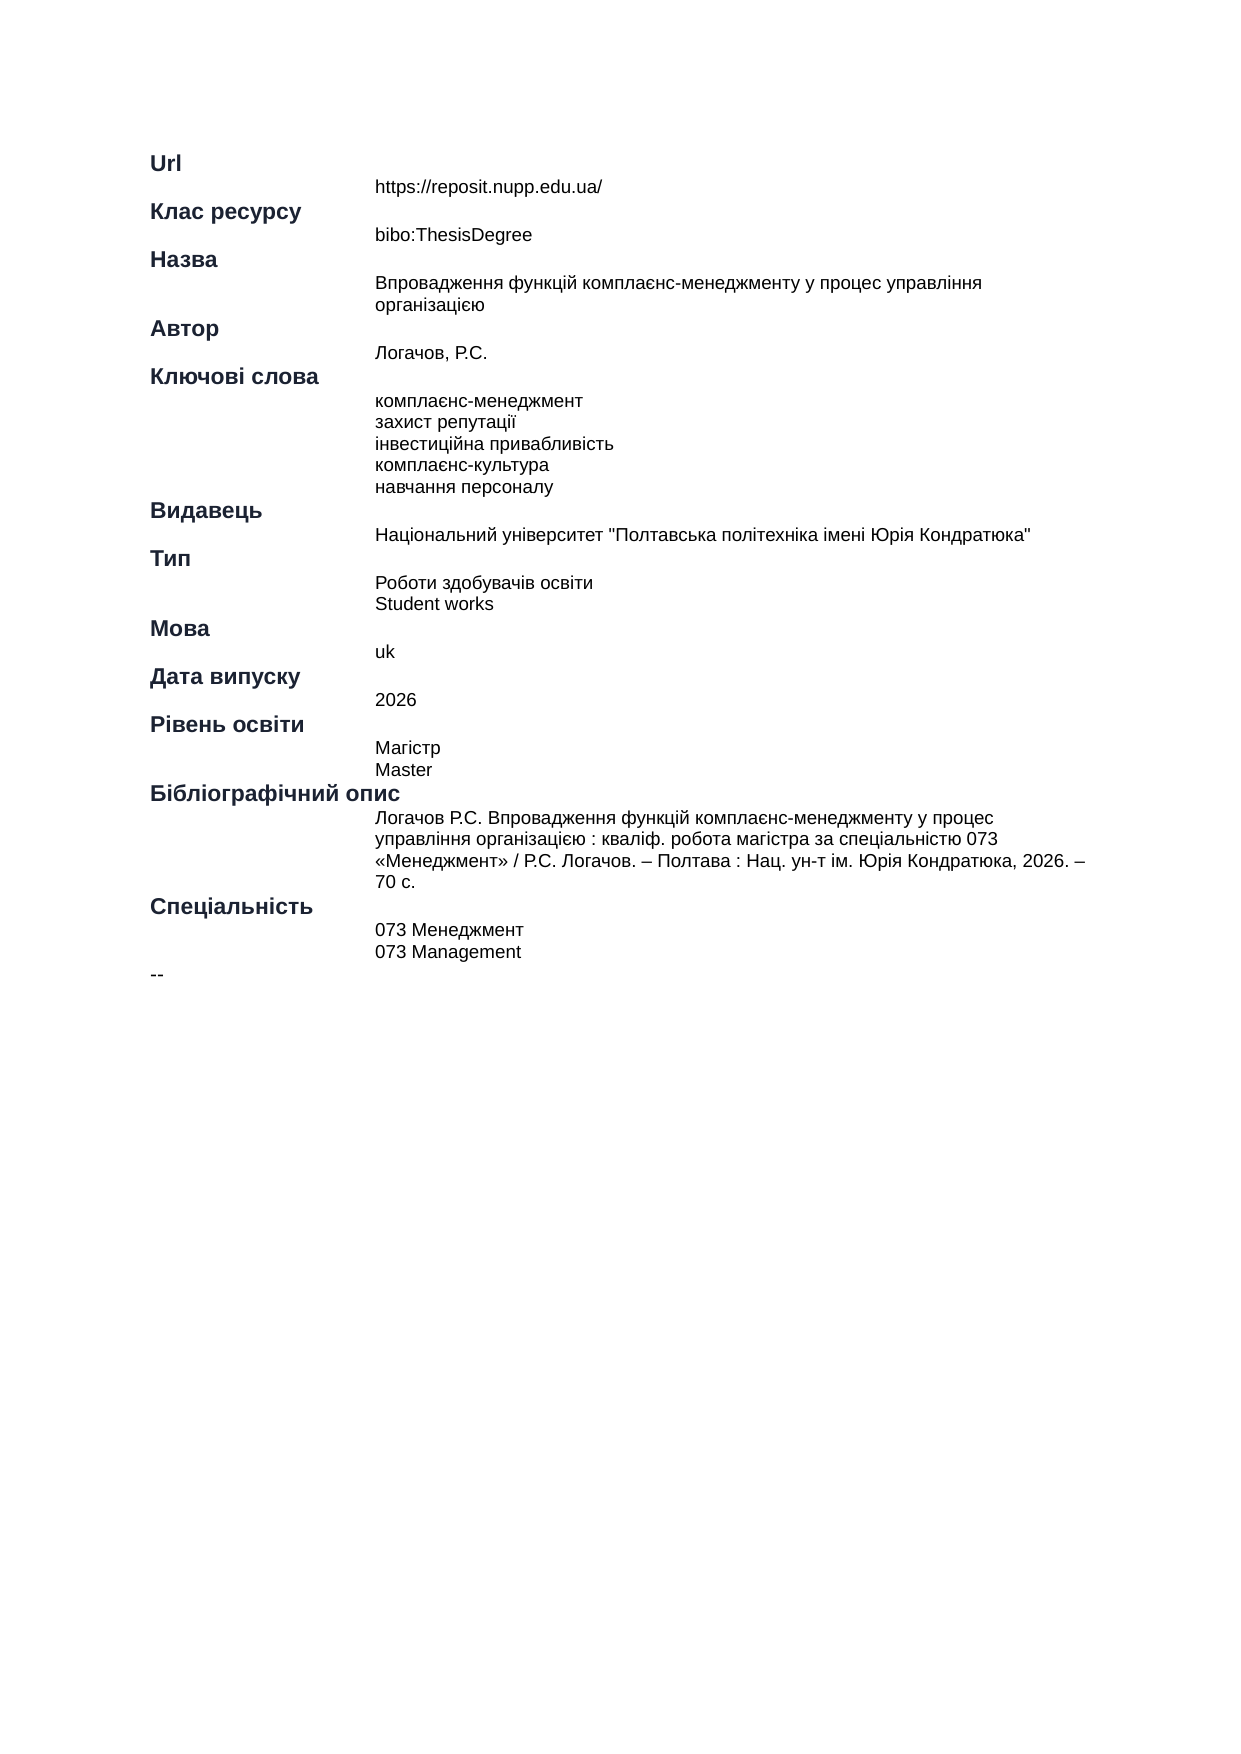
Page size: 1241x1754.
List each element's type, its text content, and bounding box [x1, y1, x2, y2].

text 2026 [375, 689, 1090, 711]
text інвестиційна привабливість [375, 433, 1090, 454]
text https://reposit.nupp.edu.ua/ [375, 176, 1090, 198]
text Мова [150, 615, 1090, 641]
text Впровадження функцій комплаєнс-менеджменту у процес управління організацією [375, 272, 1090, 315]
text Магістр [375, 737, 1090, 758]
text комплаєнс-менеджмент [375, 389, 1090, 411]
text Клас ресурсу [150, 198, 1090, 224]
text 073 Management [375, 941, 1090, 962]
text Логачов, Р.С. [375, 342, 1090, 363]
text навчання персоналу [375, 476, 1090, 497]
text Логачов Р.С. Впровадження функцій комплаєнс-менеджменту у процес управління організацією : кваліф. робота магістра за спеціальністю 073 «Менеджмент» / Р.С. Логачов. – Полтава : Нац. ун-т ім. Юрія Кондратюка, 2026. – 70 с. [375, 806, 1090, 893]
text uk [375, 641, 1090, 663]
text Роботи здобувачів освіти [375, 572, 1090, 593]
text Рівень освіти [150, 711, 1090, 737]
text Тип [150, 545, 1090, 572]
text Url [150, 150, 1090, 176]
text Спеціальність [150, 893, 1090, 919]
text Ключові слова [150, 363, 1090, 389]
text Національний університет "Полтавська політехніка імені Юрія Кондратюка" [375, 524, 1090, 545]
text Назва [150, 246, 1090, 272]
text захист репутації [375, 411, 1090, 433]
text Master [375, 758, 1090, 780]
text 073 Менеджмент [375, 919, 1090, 941]
text комплаєнс-культура [375, 454, 1090, 476]
text Дата випуску [150, 663, 1090, 689]
text bibo:ThesisDegree [375, 224, 1090, 246]
text Student works [375, 593, 1090, 615]
text Видавець [150, 497, 1090, 524]
text -- [150, 962, 1090, 986]
text Бібліографічний опис [150, 780, 1090, 806]
text Автор [150, 315, 1090, 342]
